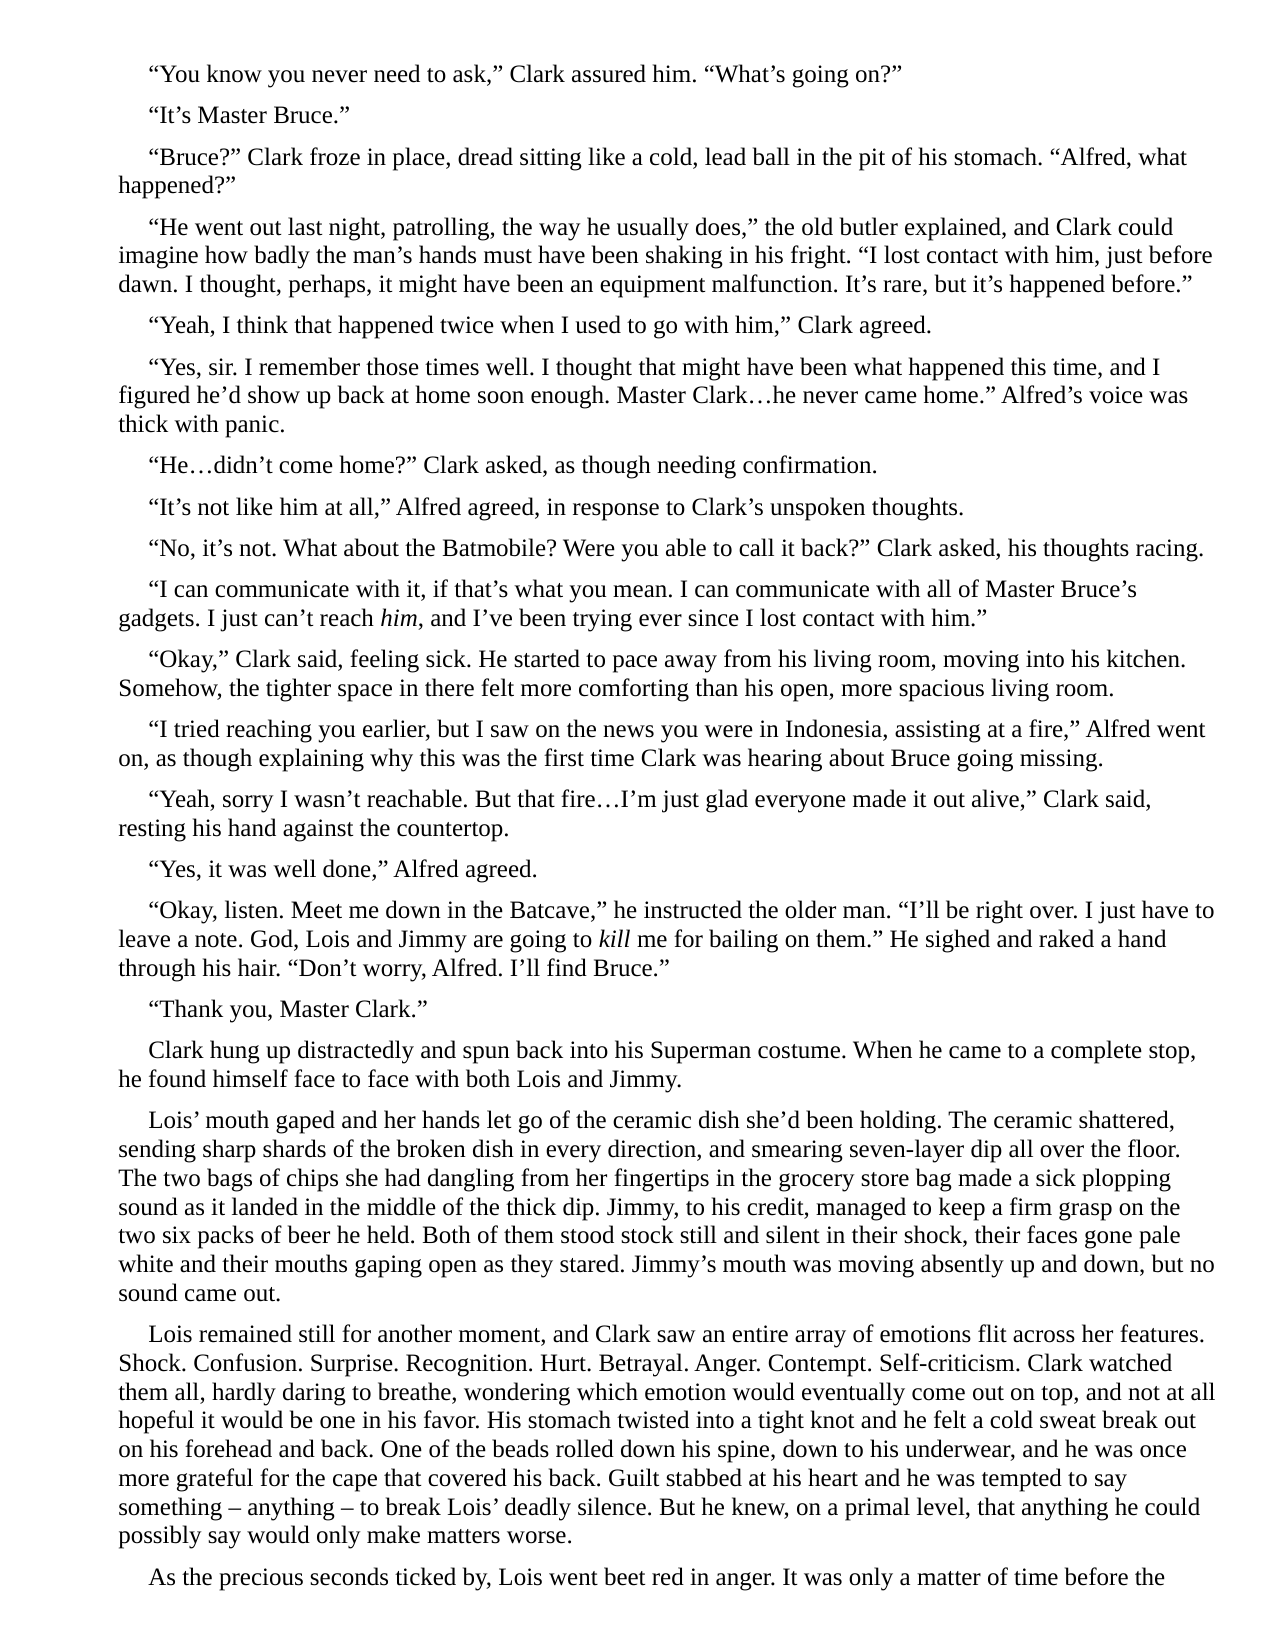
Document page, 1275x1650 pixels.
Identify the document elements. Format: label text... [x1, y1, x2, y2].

text Lois’ mouth gaped and her hands let go of the ceramic dish she’d been holding. The ceramic shattered, sending sharp shards of the broken dish in every direction, and smearing seven-layer dip all over the floor. The two bags of chips she had dangling from her fingertips in the grocery store bag made a sick plopping sound as it landed in the middle of the thick dip. Jimmy, to his credit, managed to keep a firm grasp on the two six packs of beer he held. Both of them stood stock still and silent in their shock, their faces gone pale white and their mouths gaping open as they stared. Jimmy’s mouth was moving absently up and down, but no sound came out. [118, 1105, 1216, 1307]
text “I can communicate with it, if that’s what you mean. I can communicate with all of Master Bruce’s gadgets. I just can’t reach him, and I’ve been trying ever since I lost contact with him.” [118, 574, 1216, 632]
text “Yes, it was well done,” Alfred agreed. [118, 854, 1216, 883]
text “Okay,” Clark said, feeling sick. He started to pace away from his living room, moving into his kitchen. Somehow, the tighter space in there felt more comforting than his open, more spacious living room. [118, 644, 1216, 702]
text “It’s not like him at all,” Alfred agreed, in response to Clark’s unspoken thoughts. [118, 492, 1216, 520]
text “Okay, listen. Meet me down in the Batcave,” he instructed the older man. “I’ll be right over. I just have to leave a note. God, Lois and Jimmy are going to kill me for bailing on them.” He sighed and raked a hand through his hair. “Don’t worry, Alfred. I’ll find Bruce.” [118, 895, 1216, 982]
text “Bruce?” Clark froze in place, dread sitting like a cold, lead ball in the pit of his stomach. “Alfred, what happened?” [118, 142, 1216, 199]
text “Yes, sir. I remember those times well. I thought that might have been what happened this time, and I figured he’d show up back at home soon enough. Master Clark…he never came home.” Alfred’s voice was thick with panic. [118, 352, 1216, 438]
text Clark hung up distractedly and spun back into his Superman costume. When he came to a complete stop, he found himself face to face with both Lois and Jimmy. [118, 1035, 1216, 1093]
text “He…didn’t come home?” Clark asked, as though needing confirmation. [118, 450, 1216, 479]
text “I tried reaching you earlier, but I saw on the news you were in Indonesia, assisting at a fire,” Alfred went on, as though explaining why this was the first time Clark was hearing about Bruce going missing. [118, 714, 1216, 772]
text “You know you never need to ask,” Clark assured him. “What’s going on?” [118, 59, 1216, 88]
text As the precious seconds ticked by, Lois went beet red in anger. It was only a matter of time before the [118, 1562, 1216, 1590]
text “It’s Master Bruce.” [118, 100, 1216, 129]
text “He went out last night, patrolling, the way he usually does,” the old butler explained, and Clark could imagine how badly the man’s hands must have been shaking in his fright. “I lost contact with him, just before dawn. I thought, perhaps, it might have been an equipment malfunction. It’s rare, but it’s happened before.” [118, 212, 1216, 298]
text Lois remained still for another moment, and Clark saw an entire array of emotions flit across her features. Shock. Confusion. Surprise. Recognition. Hurt. Betrayal. Anger. Contempt. Self-criticism. Clark watched them all, hardly daring to breathe, wondering which emotion would eventually come out on top, and not at all hopeful it would be one in his favor. His stomach twisted into a tight knot and he felt a cold sweat break out on his forehead and back. One of the beads rolled down his spine, down to his underwear, and he was once more grateful for the cape that covered his back. Guilt stabbed at his heart and he was tempted to say something – anything – to break Lois’ deadly silence. But he knew, on a primal level, that anything he could possibly say would only make matters worse. [118, 1319, 1216, 1549]
text “Thank you, Master Clark.” [118, 994, 1216, 1023]
text “Yeah, sorry I wasn’t reachable. But that fire…I’m just glad everyone made it out alive,” Clark said, resting his hand against the countertop. [118, 784, 1216, 842]
text “No, it’s not. What about the Batmobile? Were you able to call it back?” Clark asked, his thoughts racing. [118, 533, 1216, 562]
text “Yeah, I think that happened twice when I used to go with him,” Clark agreed. [118, 310, 1216, 339]
